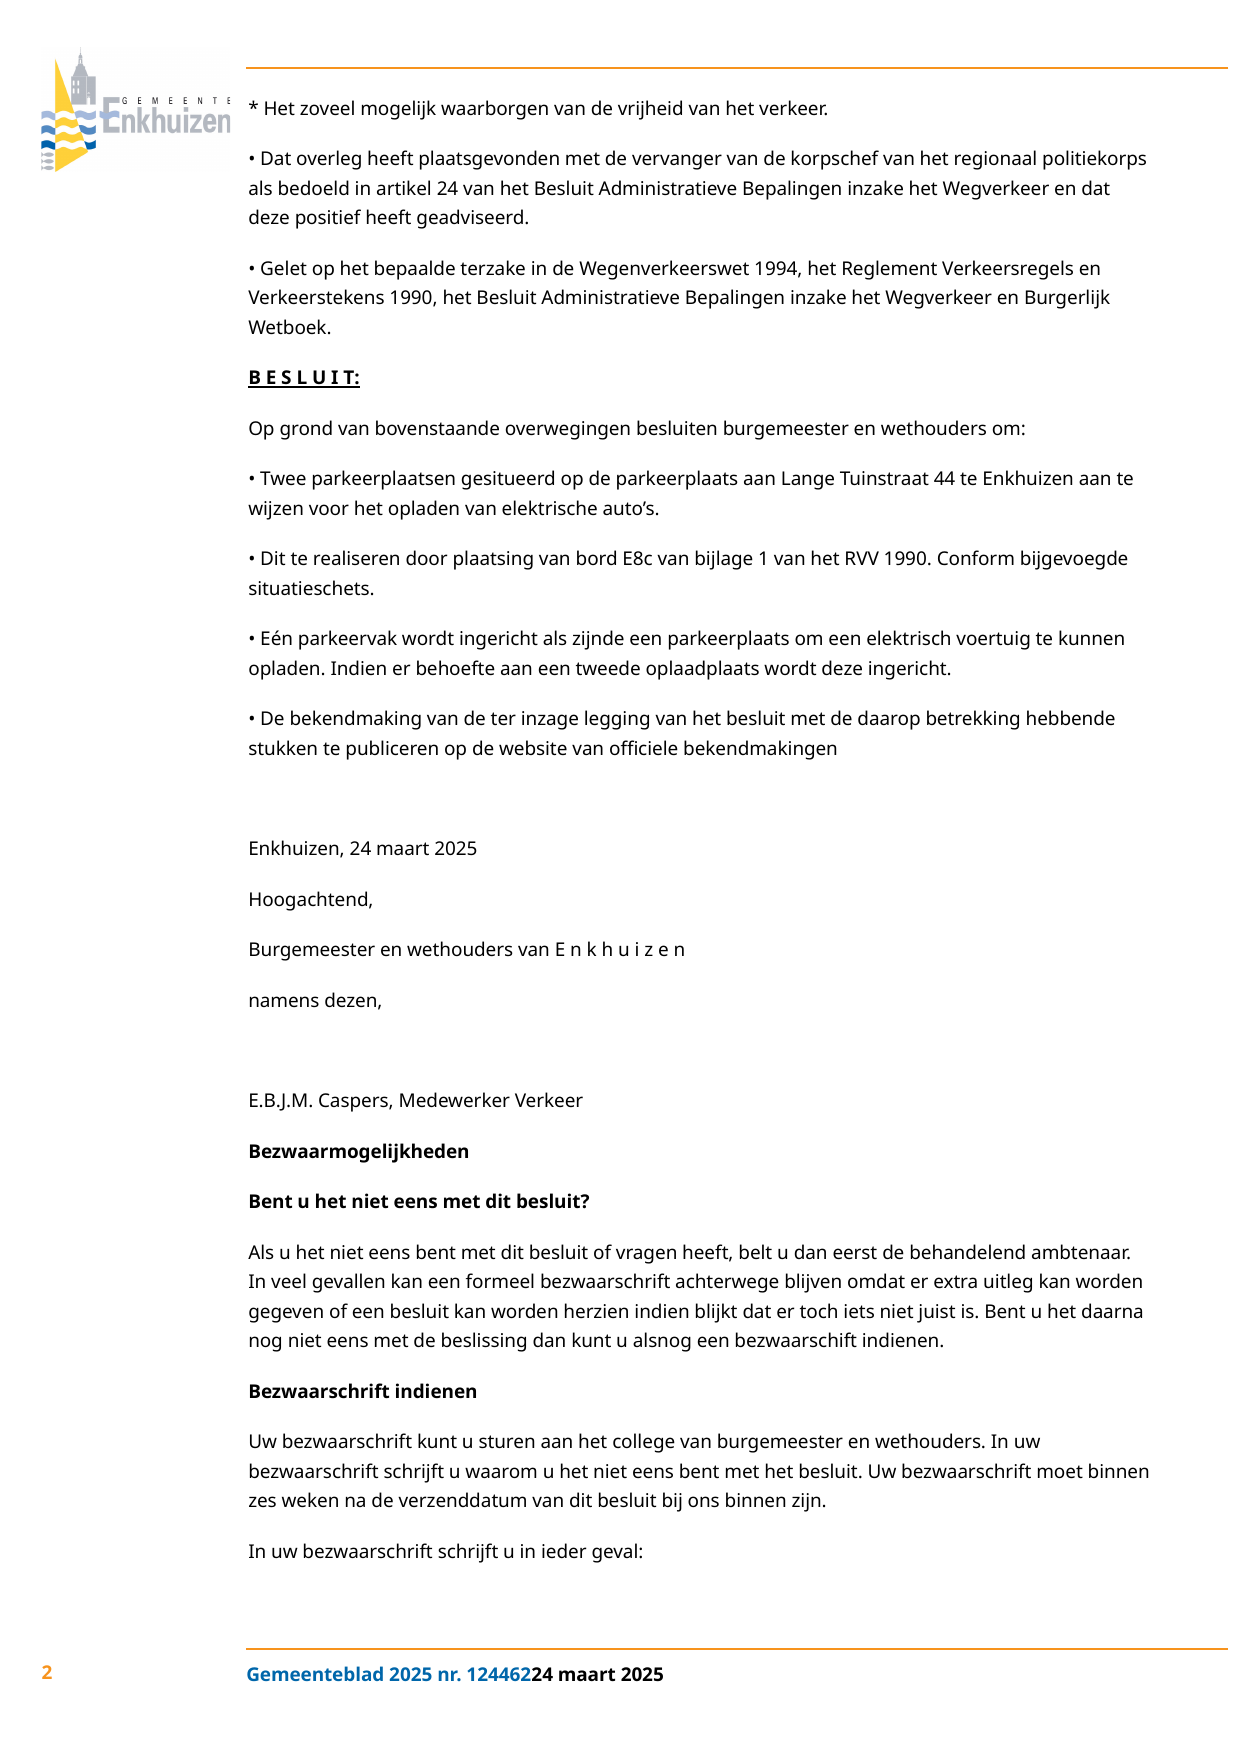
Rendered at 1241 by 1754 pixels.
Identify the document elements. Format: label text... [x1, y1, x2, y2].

text B E S L U I T: [248, 364, 1152, 390]
text Bezwaarmogelijkheden [248, 1138, 1152, 1164]
text • Gelet op het bepaalde terzake in de Wegenverkeerswet 1994, het Reglement Verkeersregels en Verkeerstekens 1990, het Besluit Administratieve Bepalingen inzake het Wegverkeer en Burgerlijk Wetboek. [248, 255, 1152, 340]
text Hoogachtend, [248, 886, 1152, 912]
text • De bekendmaking van de ter inzage legging van het besluit met de daarop betrekking hebbende stukken te publiceren op de website van officiele bekendmakingen [248, 705, 1152, 761]
text Uw bezwaarschrift kunt u sturen aan het college van burgemeester en wethouders. In uw bezwaarschrift schrijft u waarom u het niet eens bent met het besluit. Uw bezwaarschrift moet binnen zes weken na de verzenddatum van dit besluit bij ons binnen zijn. [248, 1428, 1152, 1513]
text Burgemeester en wethouders van E n k h u i z e n [248, 936, 1152, 962]
text Bent u het niet eens met dit besluit? [248, 1188, 1152, 1214]
text * Het zoveel mogelijk waarborgen van de vrijheid van het verkeer. [248, 95, 1152, 121]
text Enkhuizen, 24 maart 2025 [248, 836, 1152, 861]
text • Twee parkeerplaatsen gesitueerd op de parkeerplaats aan Lange Tuinstraat 44 te Enkhuizen aan te wijzen voor het opladen van elektrische auto’s. [248, 465, 1152, 521]
text • Dit te realiseren door plaatsing van bord E8c van bijlage 1 van het RVV 1990. Conform bijgevoegde situatieschets. [248, 545, 1152, 601]
text • Eén parkeervak wordt ingericht als zijnde een parkeerplaats om een elektrisch voertuig te kunnen opladen. Indien er behoefte aan een tweede oplaadplaats wordt deze ingericht. [248, 625, 1152, 681]
text namens dezen, [248, 987, 1152, 1013]
picture [41, 47, 231, 172]
text In uw bezwaarschrift schrijft u in ieder geval: [248, 1538, 1152, 1564]
text Op grond van bovenstaande overwegingen besluiten burgemeester en wethouders om: [248, 415, 1152, 441]
text E.B.J.M. Caspers, Medewerker Verkeer [248, 1088, 1152, 1113]
text • Dat overleg heeft plaatsgevonden met de vervanger van de korpschef van het regionaal politiekorps als bedoeld in artikel 24 van het Besluit Administratieve Bepalingen inzake het Wegverkeer en dat deze positief heeft geadviseerd. [248, 145, 1152, 230]
text Bezwaarschrift indienen [248, 1378, 1152, 1404]
text Als u het niet eens bent met dit besluit of vragen heeft, belt u dan eerst de behandelend ambtenaar. In veel gevallen kan een formeel bezwaarschrift achterwege blijven omdat er extra uitleg kan worden gegeven of een besluit kan worden herzien indien blijkt dat er toch iets niet juist is. Bent u het daarna nog niet eens met de beslissing dan kunt u alsnog een bezwaarschift indienen. [248, 1239, 1152, 1353]
